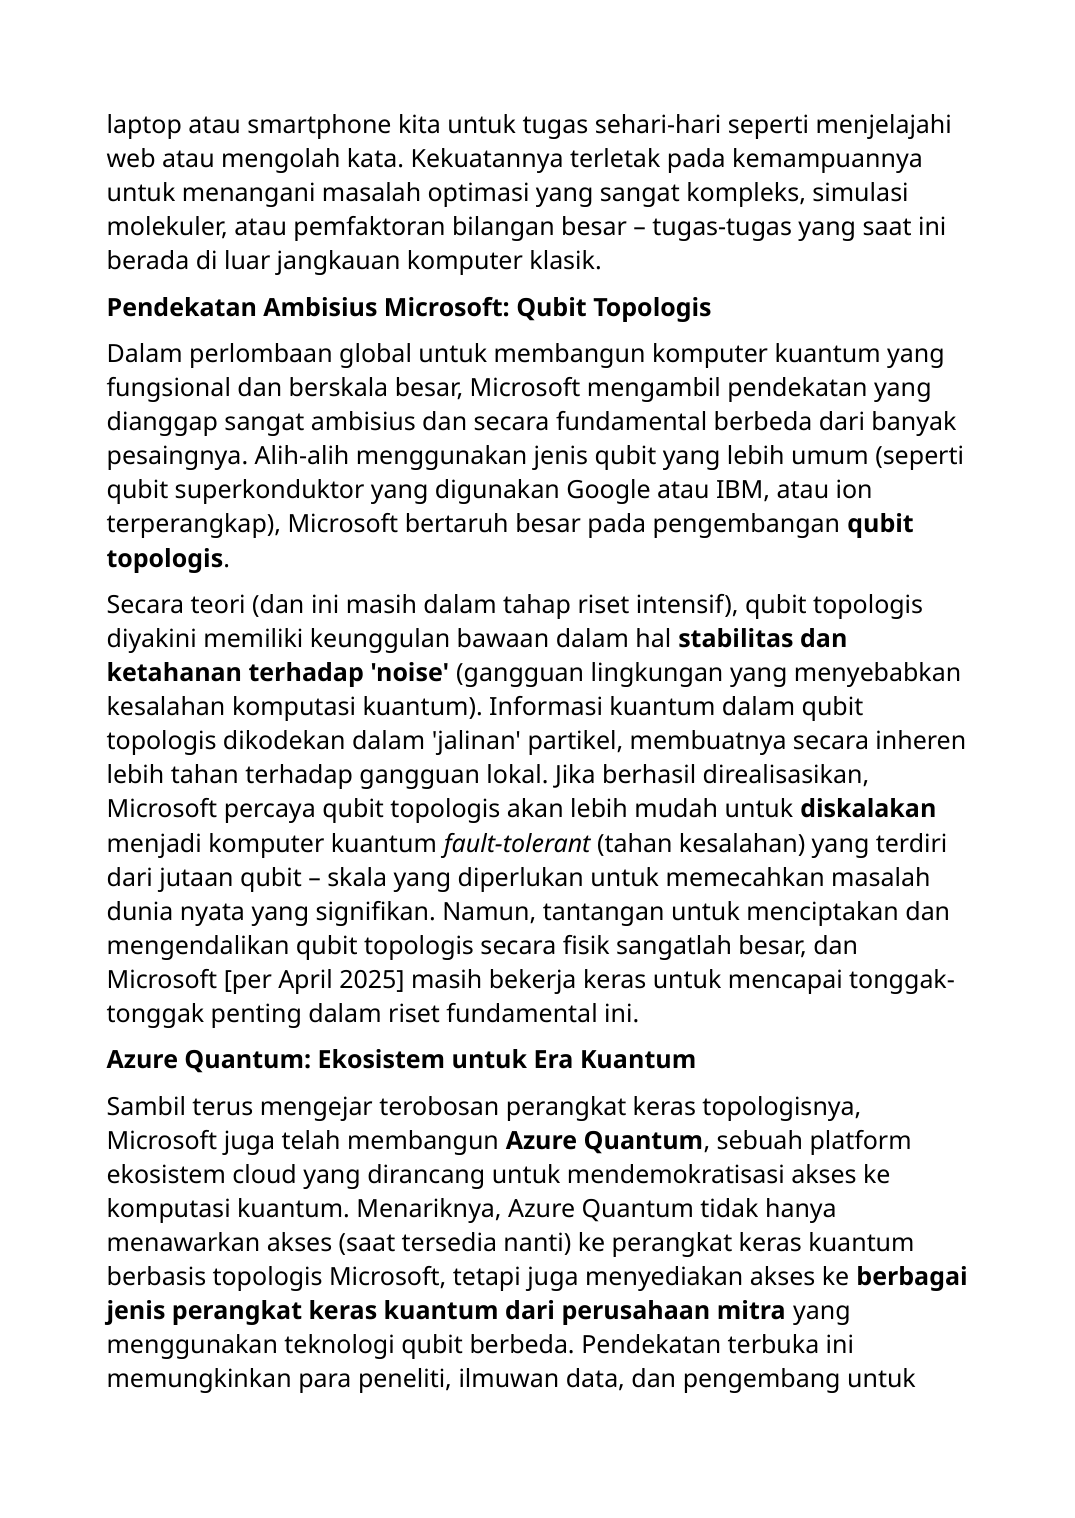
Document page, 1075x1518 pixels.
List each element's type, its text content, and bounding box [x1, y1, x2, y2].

text Sambil terus mengejar terobosan perangkat keras topologisnya, Microsoft juga telah membangun Azure Quantum, sebuah platform ekosistem cloud yang dirancang untuk mendemokratisasi akses ke komputasi kuantum. Menariknya, Azure Quantum tidak hanya menawarkan akses (saat tersedia nanti) ke perangkat keras kuantum berbasis topologis Microsoft, tetapi juga menyediakan akses ke berbagai jenis perangkat keras kuantum dari perusahaan mitra yang menggunakan teknologi qubit berbeda. Pendekatan terbuka ini memungkinkan para peneliti, ilmuwan data, dan pengembang untuk [106, 1089, 968, 1395]
text Azure Quantum: Ekosistem untuk Era Kuantum [106, 1042, 968, 1076]
text Secara teori (dan ini masih dalam tahap riset intensif), qubit topologis diyakini memiliki keunggulan bawaan dalam hal stabilitas dan ketahanan terhadap 'noise' (gangguan lingkungan yang menyebabkan kesalahan komputasi kuantum). Informasi kuantum dalam qubit topologis dikodekan dalam 'jalinan' partikel, membuatnya secara inheren lebih tahan terhadap gangguan lokal. Jika berhasil direalisasikan, Microsoft percaya qubit topologis akan lebih mudah untuk diskalakan menjadi komputer kuantum fault-tolerant (tahan kesalahan) yang terdiri dari jutaan qubit – skala yang diperlukan untuk memecahkan masalah dunia nyata yang signifikan. Namun, tantangan untuk menciptakan dan mengendalikan qubit topologis secara fisik sangatlah besar, dan Microsoft [per April 2025] masih bekerja keras untuk mencapai tonggak-tonggak penting dalam riset fundamental ini. [106, 587, 968, 1029]
text Pendekatan Ambisius Microsoft: Qubit Topologis [106, 289, 968, 323]
text laptop atau smartphone kita untuk tugas sehari-hari seperti menjelajahi web atau mengolah kata. Kekuatannya terletak pada kemampuannya untuk menangani masalah optimasi yang sangat kompleks, simulasi molekuler, atau pemfaktoran bilangan besar – tugas-tugas yang saat ini berada di luar jangkauan komputer klasik. [106, 106, 968, 277]
text Dalam perlombaan global untuk membangun komputer kuantum yang fungsional dan berskala besar, Microsoft mengambil pendekatan yang dianggap sangat ambisius dan secara fundamental berbeda dari banyak pesaingnya. Alih-alih menggunakan jenis qubit yang lebih umum (seperti qubit superkonduktor yang digunakan Google atau IBM, atau ion terperangkap), Microsoft bertaruh besar pada pengembangan qubit topologis. [106, 336, 968, 574]
